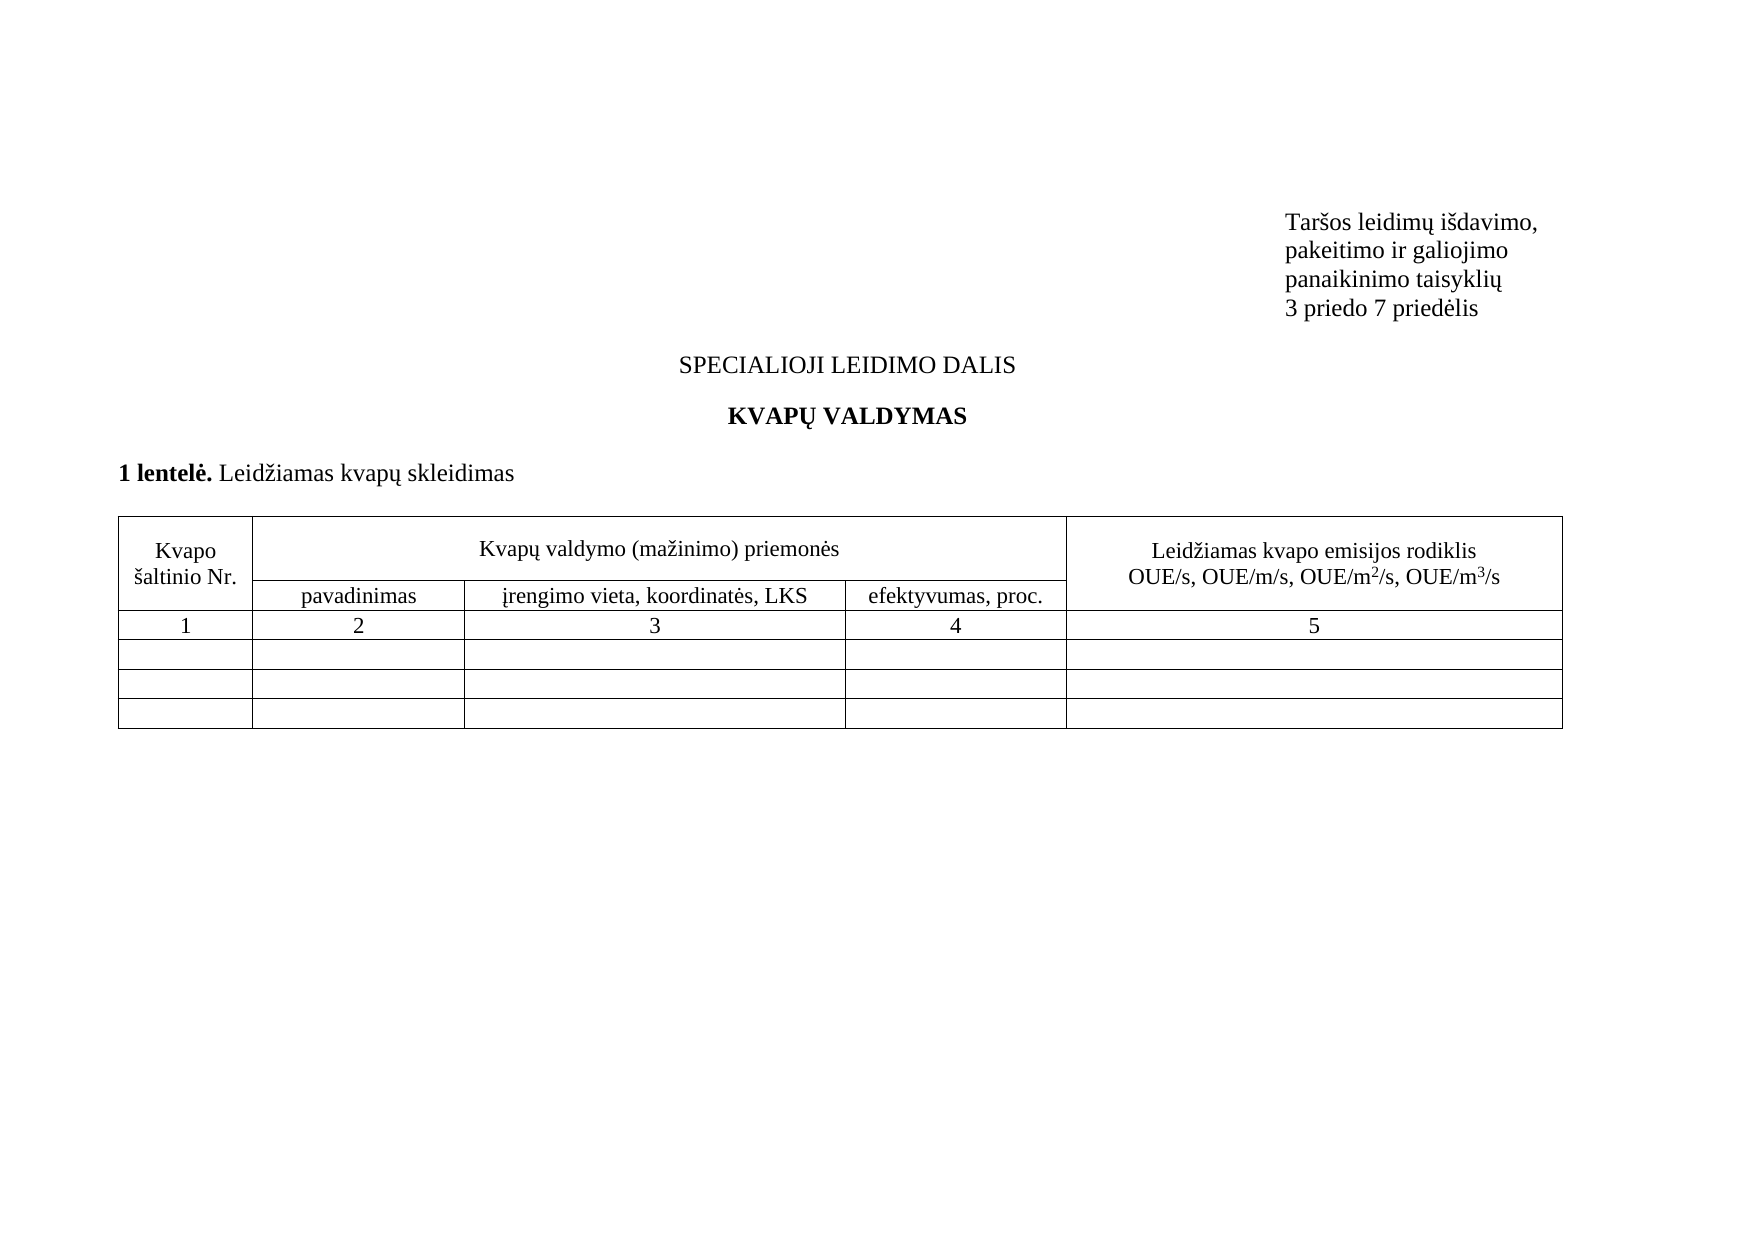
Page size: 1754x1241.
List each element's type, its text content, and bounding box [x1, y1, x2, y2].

table_cell [1067, 699, 1562, 728]
text pakeitimo ir galiojimo [118, 235, 1577, 264]
text SPECIALIOJI LEIDIMO DALIS [118, 350, 1577, 379]
table_cell [1067, 670, 1562, 698]
text panaikinimo taisyklių [118, 264, 1577, 293]
table_header Kvapo šaltinio Nr. [119, 517, 252, 610]
table_cell [1067, 640, 1562, 669]
table_header Leidžiamas kvapo emisijos rodiklis OUE/s, OUE/m/s, OUE/m2/s, OUE/m3/s [1067, 517, 1562, 610]
table_header Kvapų valdymo (mažinimo) priemonės [253, 517, 1066, 580]
table_cell [846, 699, 1066, 728]
table_cell 1 [119, 611, 252, 639]
table_cell [465, 670, 845, 698]
table_cell [465, 699, 845, 728]
table_cell [465, 640, 845, 669]
text 1 lentelė. Leidžiamas kvapų skleidimas [118, 458, 1577, 487]
table_cell [253, 640, 464, 669]
text Taršos leidimų išdavimo, [118, 207, 1577, 235]
table_cell [846, 670, 1066, 698]
table_cell 3 [465, 611, 845, 639]
text 3 priedo 7 priedėlis [118, 293, 1577, 322]
table_cell [846, 640, 1066, 669]
table_cell 2 [253, 611, 464, 639]
table_cell [119, 670, 252, 698]
table_cell įrengimo vieta, koordinatės, LKS [465, 581, 845, 610]
table_cell efektyvumas, proc. [846, 581, 1066, 610]
table_cell [253, 699, 464, 728]
table_cell 5 [1067, 611, 1562, 639]
table_cell [253, 670, 464, 698]
table_cell [119, 640, 252, 669]
table_cell 4 [846, 611, 1066, 639]
table_cell [119, 699, 252, 728]
table_cell pavadinimas [253, 581, 464, 610]
text KVAPŲ VALDYMAS [118, 401, 1577, 429]
